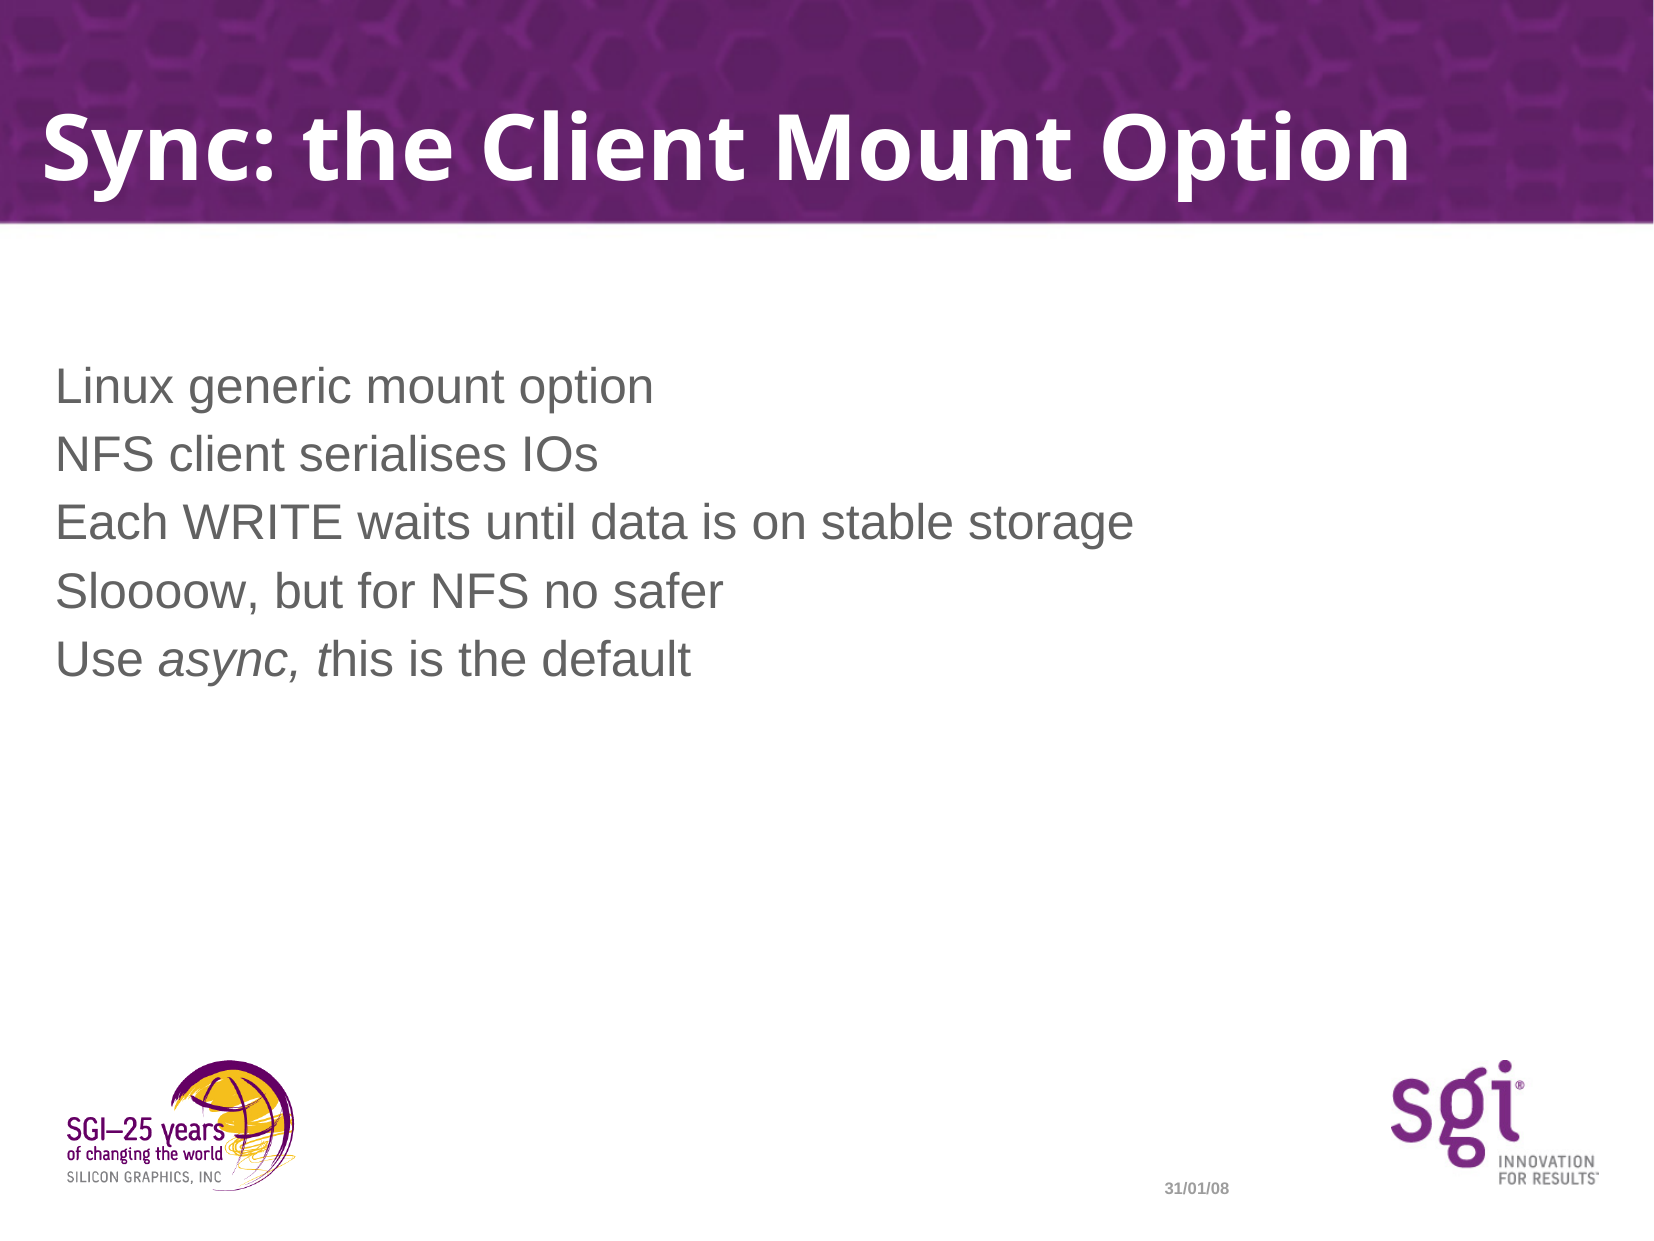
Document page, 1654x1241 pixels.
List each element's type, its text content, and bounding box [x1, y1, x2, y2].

title Sync: the Client Mount Option [41, 48, 1447, 241]
picture [0, 0, 1654, 1194]
list Linux generic mount option NFS client serialises IOs Each WRITE waits until data is on stable storage Sloooow, but for NFS no safer Use async, this is the default [55, 358, 1461, 937]
